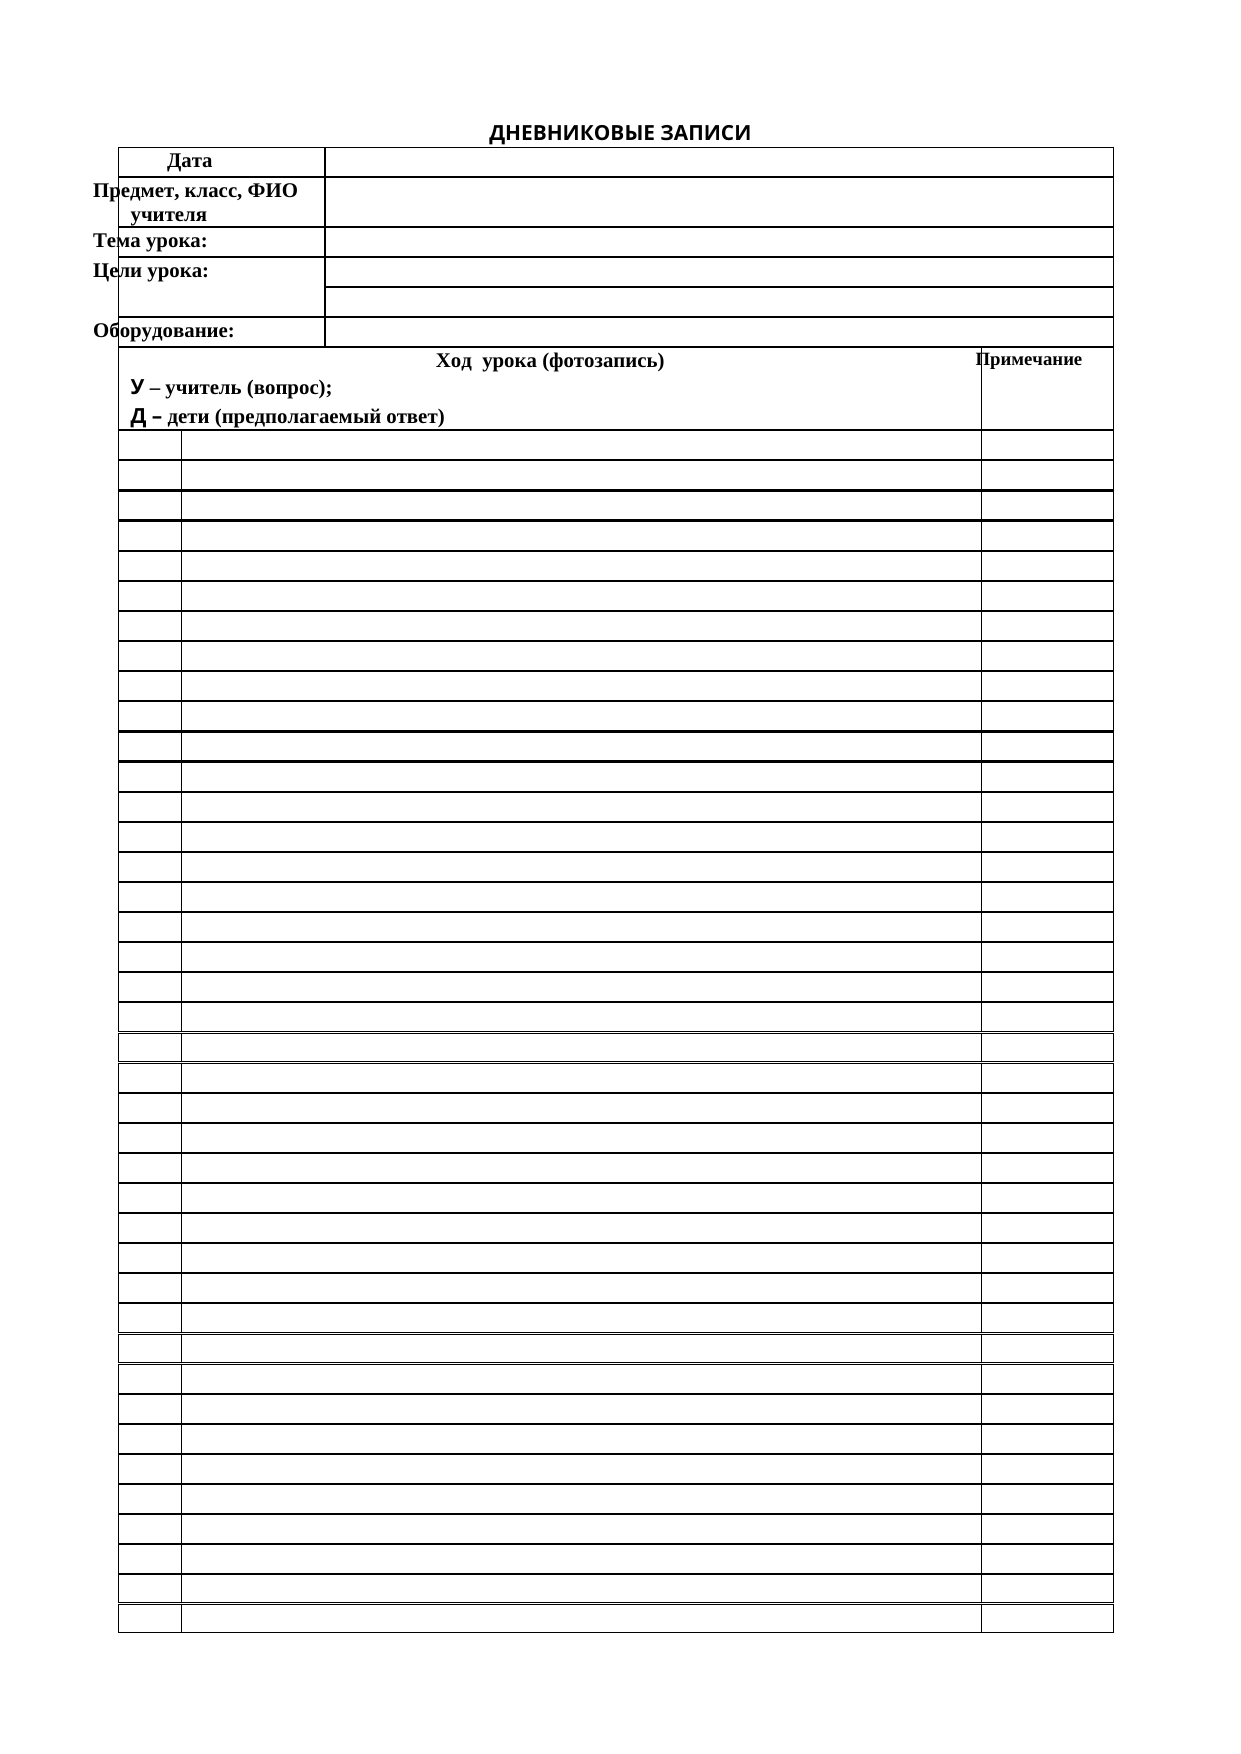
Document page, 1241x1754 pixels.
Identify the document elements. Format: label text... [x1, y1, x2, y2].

table_cell [182, 672, 981, 700]
table_cell [119, 1274, 181, 1302]
table_cell [119, 1335, 181, 1362]
table_cell [182, 763, 981, 791]
table_cell [182, 1214, 981, 1242]
table_cell Ход урока (фотозапись) У – учитель (вопрос); Д – дети (предполагаемый ответ) [119, 348, 981, 429]
table_cell [182, 702, 981, 730]
table_cell [982, 1455, 1113, 1483]
table_cell [982, 1304, 1113, 1332]
table_cell [119, 612, 181, 640]
table_cell [182, 522, 981, 550]
table_cell [182, 913, 981, 941]
table_cell [119, 1124, 181, 1152]
table_cell [982, 1244, 1113, 1272]
table_cell [982, 943, 1113, 971]
table_header [326, 148, 1113, 176]
table_cell [326, 178, 1113, 226]
table_cell [119, 793, 181, 821]
table_cell [982, 883, 1113, 911]
table_cell [982, 973, 1113, 1001]
table_cell [119, 823, 181, 851]
table_cell [326, 288, 1113, 316]
table_cell [119, 1455, 181, 1483]
table_cell [182, 1304, 981, 1332]
table_cell Тема урока: [119, 228, 324, 256]
table_cell [182, 1575, 981, 1602]
table_cell Оборудование: [119, 318, 324, 346]
table_cell [982, 702, 1113, 730]
table_cell [326, 258, 1113, 286]
table_cell [982, 1365, 1113, 1393]
table_cell [982, 1395, 1113, 1423]
table_cell [119, 1304, 181, 1332]
table_cell [982, 642, 1113, 670]
table_cell [182, 853, 981, 881]
table_cell [182, 1365, 981, 1393]
table_cell [119, 1605, 181, 1632]
table_cell [119, 431, 181, 459]
table_cell [982, 853, 1113, 881]
table_cell [182, 1545, 981, 1573]
table_cell [119, 853, 181, 881]
table_cell [119, 1244, 181, 1272]
table_cell [119, 883, 181, 911]
table_cell [119, 1214, 181, 1242]
table_header Дата [119, 148, 324, 176]
table_cell [982, 522, 1113, 550]
table_cell [982, 793, 1113, 821]
table_cell [982, 1124, 1113, 1152]
table_cell [119, 461, 181, 489]
table_cell Предмет, класс, ФИО учителя [119, 178, 324, 226]
table_cell [119, 1154, 181, 1182]
table_cell [982, 763, 1113, 791]
table_cell [119, 913, 181, 941]
table_cell [182, 582, 981, 610]
table_cell [182, 1425, 981, 1453]
table_cell [182, 1064, 981, 1092]
table_cell [119, 1094, 181, 1122]
table_cell [182, 1335, 981, 1362]
table_cell [182, 1455, 981, 1483]
table_cell [119, 702, 181, 730]
table_cell [326, 318, 1113, 346]
table_cell [119, 943, 181, 971]
text ДНЕВНИКОВЫЕ ЗАПИСИ [118, 118, 1122, 147]
table_cell [182, 642, 981, 670]
table_cell [982, 1575, 1113, 1602]
table_cell [182, 1003, 981, 1031]
table_cell [182, 943, 981, 971]
table_cell [182, 1395, 981, 1423]
table_cell [182, 552, 981, 580]
table_cell [119, 973, 181, 1001]
table_cell [119, 1485, 181, 1513]
table_cell [982, 1545, 1113, 1573]
table_cell [119, 1425, 181, 1453]
table_cell [119, 1395, 181, 1423]
table_cell [982, 1485, 1113, 1513]
table_cell [982, 1034, 1113, 1061]
table_cell [119, 492, 181, 519]
table_cell [982, 913, 1113, 941]
table_cell [182, 1154, 981, 1182]
table_cell [982, 1214, 1113, 1242]
table_cell [182, 1274, 981, 1302]
table_cell [182, 1034, 981, 1061]
table_cell [982, 582, 1113, 610]
table_cell [982, 431, 1113, 459]
table_cell [119, 1575, 181, 1602]
table_cell [119, 582, 181, 610]
table_cell [982, 1274, 1113, 1302]
table_cell [982, 492, 1113, 519]
table_cell [182, 431, 981, 459]
table_cell [119, 1184, 181, 1212]
table_cell [982, 1094, 1113, 1122]
table_cell Цели урока: [119, 258, 324, 316]
table_cell [182, 492, 981, 519]
table_cell [182, 793, 981, 821]
table_cell [119, 552, 181, 580]
table_cell [982, 612, 1113, 640]
table_cell [119, 1545, 181, 1573]
table_cell [982, 823, 1113, 851]
table_cell Примечание [982, 348, 1113, 429]
table_cell [119, 522, 181, 550]
table_cell [982, 1425, 1113, 1453]
table_cell [182, 1244, 981, 1272]
table_cell [182, 461, 981, 489]
table_cell [326, 228, 1113, 256]
table_cell [119, 1003, 181, 1031]
table_cell [119, 1515, 181, 1543]
table_cell [182, 1485, 981, 1513]
table_cell [119, 672, 181, 700]
table_cell [982, 1605, 1113, 1632]
table_cell [182, 1184, 981, 1212]
table_cell [119, 1365, 181, 1393]
table_cell [982, 1064, 1113, 1092]
table_cell [182, 1605, 981, 1632]
table_cell [982, 1184, 1113, 1212]
table_cell [119, 763, 181, 791]
table_cell [182, 733, 981, 760]
table_cell [182, 612, 981, 640]
table_cell [982, 1515, 1113, 1543]
table_cell [119, 733, 181, 760]
table_cell [182, 883, 981, 911]
table_cell [182, 1124, 981, 1152]
table_cell [982, 733, 1113, 760]
table_cell [182, 1515, 981, 1543]
table_cell [119, 1064, 181, 1092]
table_cell [182, 973, 981, 1001]
table_cell [982, 461, 1113, 489]
table_cell [982, 672, 1113, 700]
table_cell [119, 642, 181, 670]
table_cell [119, 1034, 181, 1061]
table_cell [982, 1154, 1113, 1182]
table_cell [982, 552, 1113, 580]
table_cell [982, 1003, 1113, 1031]
table_cell [982, 1335, 1113, 1362]
table_cell [182, 823, 981, 851]
table_cell [182, 1094, 981, 1122]
